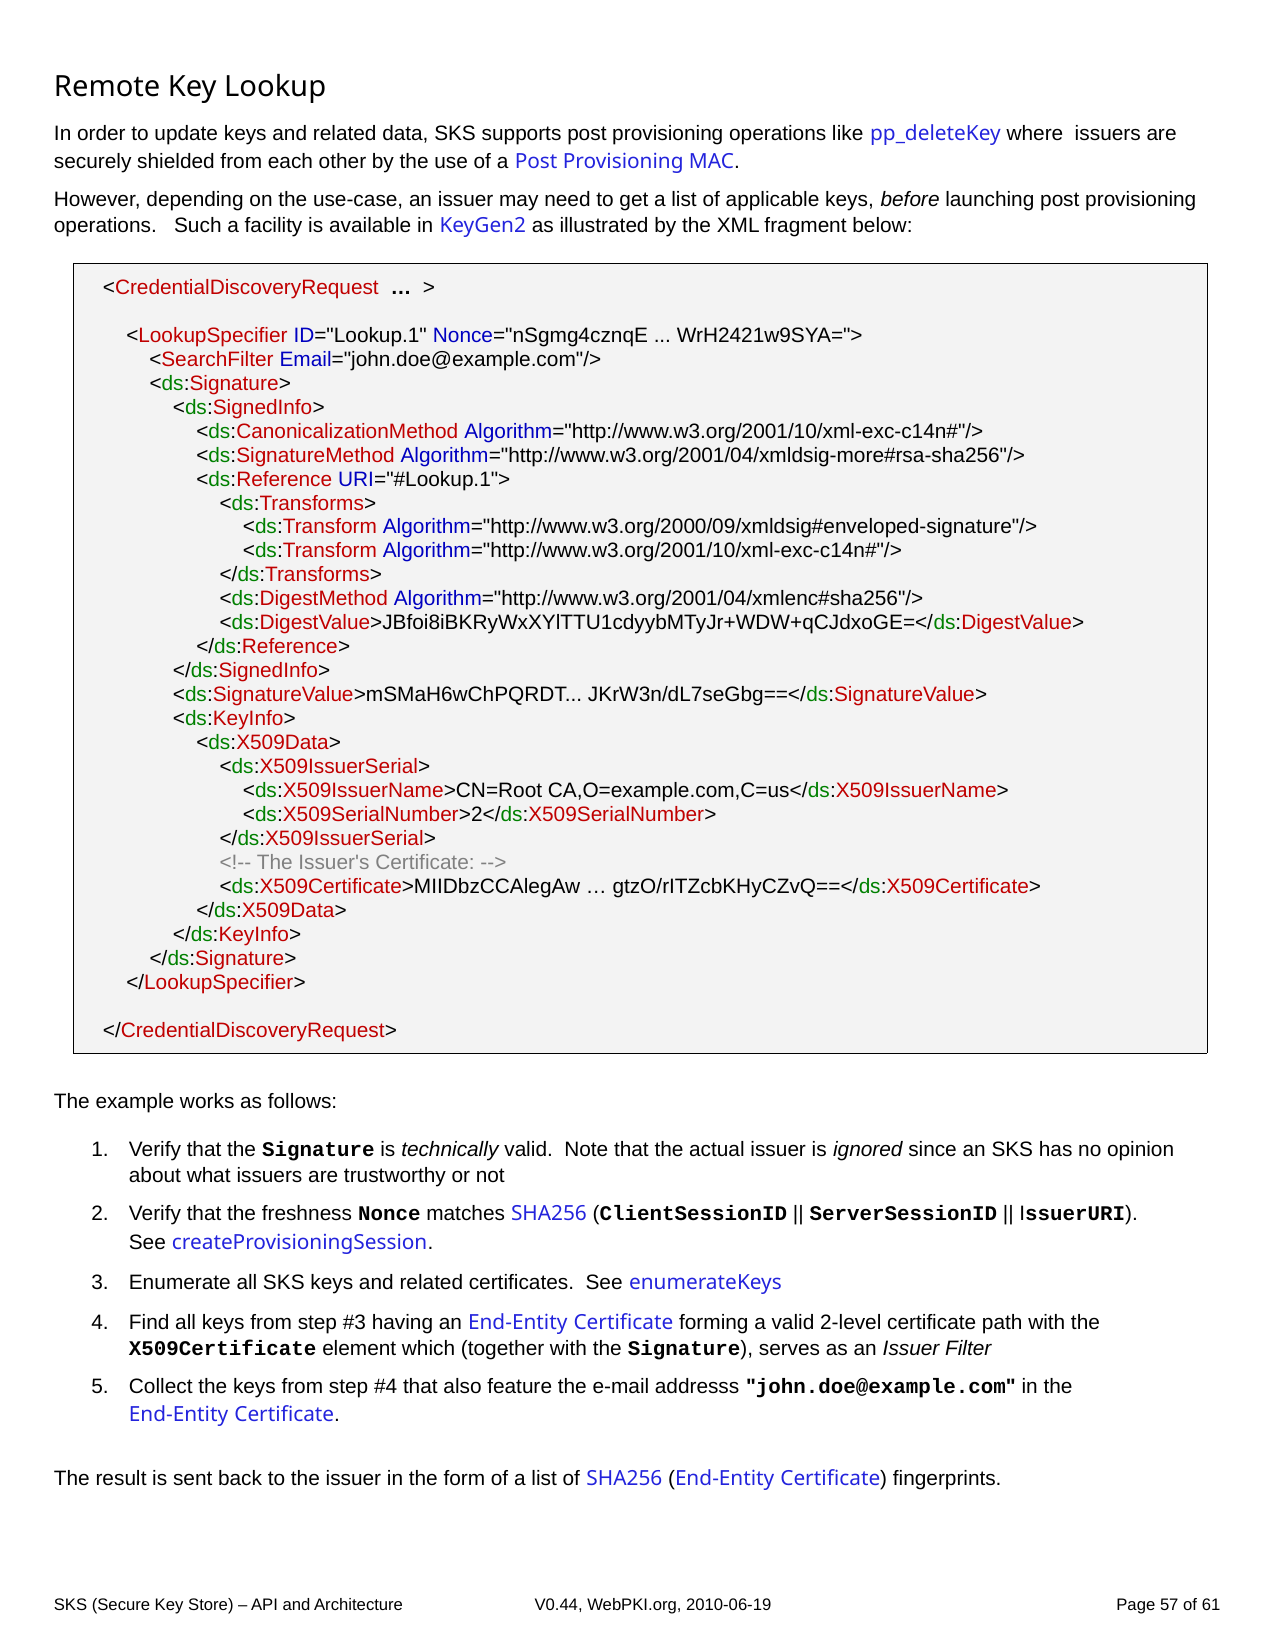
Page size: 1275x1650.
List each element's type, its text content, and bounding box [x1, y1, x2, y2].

text The example works as follows: [54, 1089, 1221, 1137]
list Verify that the freshness Nonce matches SHA256 (ClientSessionID || ServerSessionID || IssuerURI). See createProvisioningSession. [91, 1198, 1221, 1255]
list Verify that the Signature is technically valid. Note that the actual issuer is ignored since an SKS has no opinion about what issuers are trustworthy or not [91, 1137, 1221, 1187]
text However, depending on the use-case, an issuer may need to get a list of applicable keys, before launching post provisioning operations. Such a facility is available in KeyGen2 as illustrated by the XML fragment below: [54, 186, 1221, 263]
list Find all keys from step #3 having an End-Entity Certificate forming a valid 2-level certificate path with the X509Certificate element which (together with the Signature), serves as an Issuer Filter [91, 1307, 1221, 1362]
list Enumerate all SKS keys and related certificates. See enumerateKeys [91, 1267, 1221, 1296]
text In order to update keys and related data, SKS supports post provisioning operations like pp_deleteKey where issuers are securely shielded from each other by the use of a Post Provisioning MAC. [54, 118, 1221, 175]
subtitle Remote Key Lookup [54, 66, 1221, 105]
table_header <CredentialDiscoveryRequest … > <LookupSpecifier ID="Lookup.1" Nonce="nSgmg4cznqE ... WrH2421w9SYA="> <SearchFilter Email="john.doe@example.com"/> <ds:Signature> <ds:SignedInfo> <ds:CanonicalizationMethod Algorithm="http://www.w3.org/2001/10/xml-exc-c14n#"/> <ds:SignatureMethod Algorithm="http://www.w3.org/2001/04/xmldsig-more#rsa-sha256"/> <ds:Reference URI="#Lookup.1"> <ds:Transforms> <ds:Transform Algorithm="http://www.w3.org/2000/09/xmldsig#enveloped-signature"/> <ds:Transform Algorithm="http://www.w3.org/2001/10/xml-exc-c14n#"/> </ds:Transforms> <ds:DigestMethod Algorithm="http://www.w3.org/2001/04/xmlenc#sha256"/> <ds:DigestValue>JBfoi8iBKRyWxXYlTTU1cdyybMTyJr+WDW+qCJdxoGE=</ds:DigestValue> </ds:Reference> </ds:SignedInfo> <ds:SignatureValue>mSMaH6wChPQRDT... JKrW3n/dL7seGbg==</ds:SignatureValue> <ds:KeyInfo> <ds:X509Data> <ds:X509IssuerSerial> <ds:X509IssuerName>CN=Root CA,O=example.com,C=us</ds:X509IssuerName> <ds:X509SerialNumber>2</ds:X509SerialNumber> </ds:X509IssuerSerial> <!-- The Issuer's Certificate: --> <ds:X509Certificate>MIIDbzCCAlegAw … gtzO/rITZcbKHyCZvQ==</ds:X509Certificate> </ds:X509Data> </ds:KeyInfo> </ds:Signature> </LookupSpecifier> </CredentialDiscoveryRequest> [74, 264, 1207, 1053]
text The result is sent back to the issuer in the form of a list of SHA256 (End-Entity Certificate) fingerprints. [54, 1439, 1221, 1492]
list Collect the keys from step #4 that also feature the e-mail addresss "john.doe@example.com" in the End-Entity Certificate. [91, 1373, 1221, 1428]
